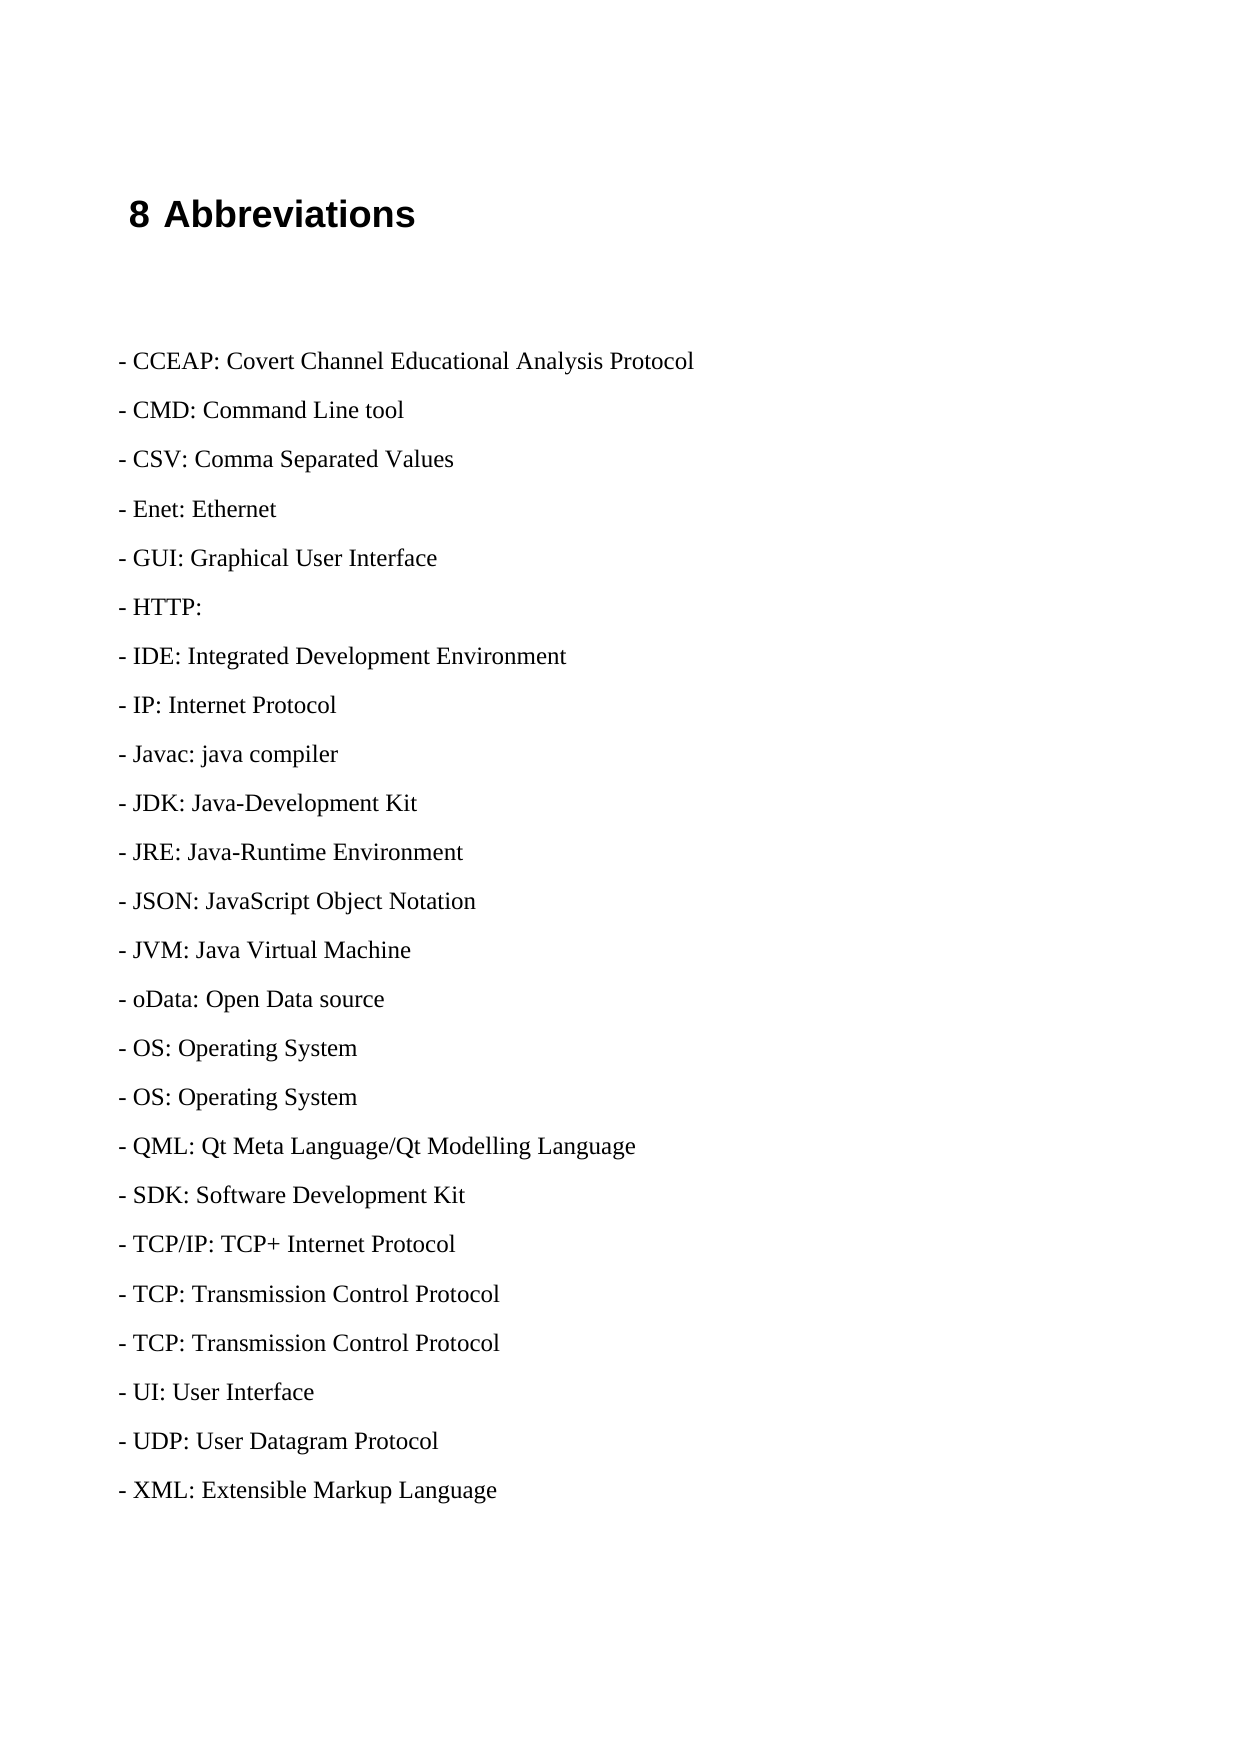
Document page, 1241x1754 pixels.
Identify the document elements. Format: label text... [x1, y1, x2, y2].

text - TCP: Transmission Control Protocol [118, 1328, 1122, 1356]
text - OS: Operating System [118, 1082, 1122, 1111]
text - IDE: Integrated Development Environment [118, 641, 1122, 669]
text - JSON: JavaScript Object Notation [118, 886, 1122, 915]
text - CMD: Command Line tool [118, 396, 1122, 424]
text - XML: Extensible Markup Language [118, 1475, 1122, 1504]
subtitle Abbreviations [118, 192, 1122, 236]
text - TCP: Transmission Control Protocol [118, 1279, 1122, 1307]
text - UI: User Interface [118, 1377, 1122, 1406]
text - JDK: Java-Development Kit [118, 788, 1122, 817]
text - Enet: Ethernet [118, 494, 1122, 522]
text - JRE: Java-Runtime Environment [118, 837, 1122, 866]
text - UDP: User Datagram Protocol [118, 1426, 1122, 1454]
text - SDK: Software Development Kit [118, 1181, 1122, 1209]
text - CSV: Comma Separated Values [118, 444, 1122, 473]
text - OS: Operating System [118, 1033, 1122, 1062]
text - CCEAP: Covert Channel Educational Analysis Protocol [118, 346, 1122, 375]
text - Javac: java compiler [118, 739, 1122, 768]
text - GUI: Graphical User Interface [118, 543, 1122, 571]
text - JVM: Java Virtual Machine [118, 935, 1122, 964]
text - QML: Qt Meta Language/Qt Modelling Language [118, 1131, 1122, 1160]
text - oData: Open Data source [118, 984, 1122, 1013]
text - IP: Internet Protocol [118, 690, 1122, 719]
text - HTTP: [118, 592, 1122, 621]
text - TCP/IP: TCP+ Internet Protocol [118, 1229, 1122, 1258]
